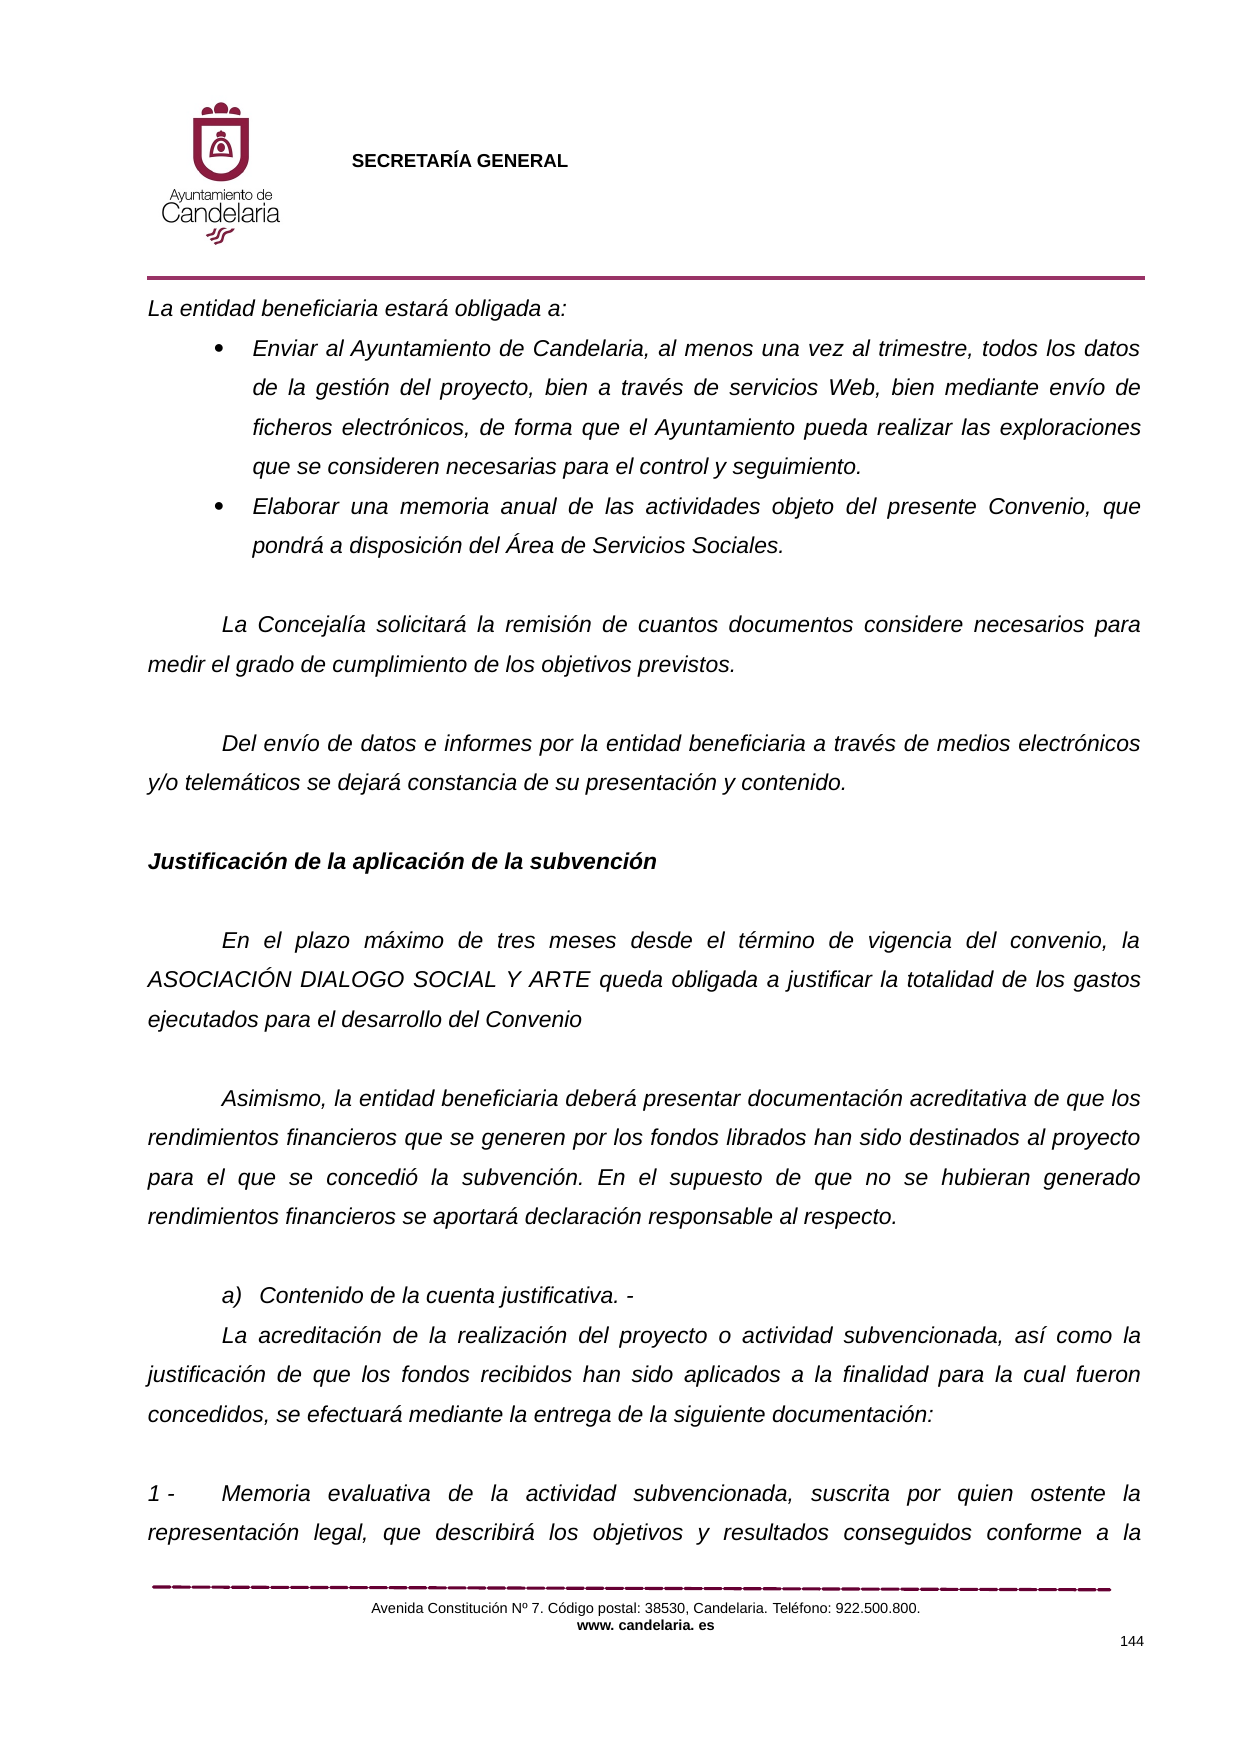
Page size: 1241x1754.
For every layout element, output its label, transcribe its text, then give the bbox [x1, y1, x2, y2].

text En el plazo máximo de tres meses desde el término de vigencia del convenio, la ASOCIACIÓN DIALOGO SOCIAL Y ARTE queda obligada a justificar la totalidad de los gastos ejecutados para el desarrollo del Convenio [148, 927, 1144, 1032]
text La acreditación de la realización del proyecto o actividad subvencionada, así como la justificación de que los fondos recibidos han sido aplicados a la finalidad para la cual fueron concedidos, se efectuará mediante la entrega de la siguiente documentación: [148, 1322, 1144, 1427]
list Enviar al Ayuntamiento de Candelaria, al menos una vez al trimestre, todos los datos de la gestión del proyecto, bien a través de servicios Web, bien mediante envío de ficheros electrónicos, de forma que el Ayuntamiento pueda realizar las exploraciones que se consideren necesarias para el control y seguimiento. [215, 335, 1144, 479]
list Elaborar una memoria anual de las actividades objeto del presente Convenio, que pondrá a disposición del Área de Servicios Sociales. [215, 493, 1144, 558]
text Del envío de datos e informes por la entidad beneficiaria a través de medios electrónicos y/o telemáticos se dejará constancia de su presentación y contenido. [148, 729, 1144, 795]
text La entidad beneficiaria estará obligada a: [148, 295, 1144, 322]
list Contenido de la cuenta justificativa. - [222, 1282, 1144, 1309]
text La Concejalía solicitará la remisión de cuantos documentos considere necesarios para medir el grado de cumplimiento de los objetivos previstos. [148, 611, 1144, 677]
text Asimismo, la entidad beneficiaria deberá presentar documentación acreditativa de que los rendimientos financieros que se generen por los fondos librados han sido destinados al proyecto para el que se concedió la subvención. En el supuesto de que no se hubieran generado rendimientos financieros se aportará declaración responsable al respecto. [148, 1085, 1144, 1230]
text 1 - Memoria evaluativa de la actividad subvencionada, suscrita por quien ostente la representación legal, que describirá los objetivos y resultados conseguidos conforme a la [148, 1480, 1144, 1546]
text Justificación de la aplicación de la subvención [148, 848, 1144, 874]
